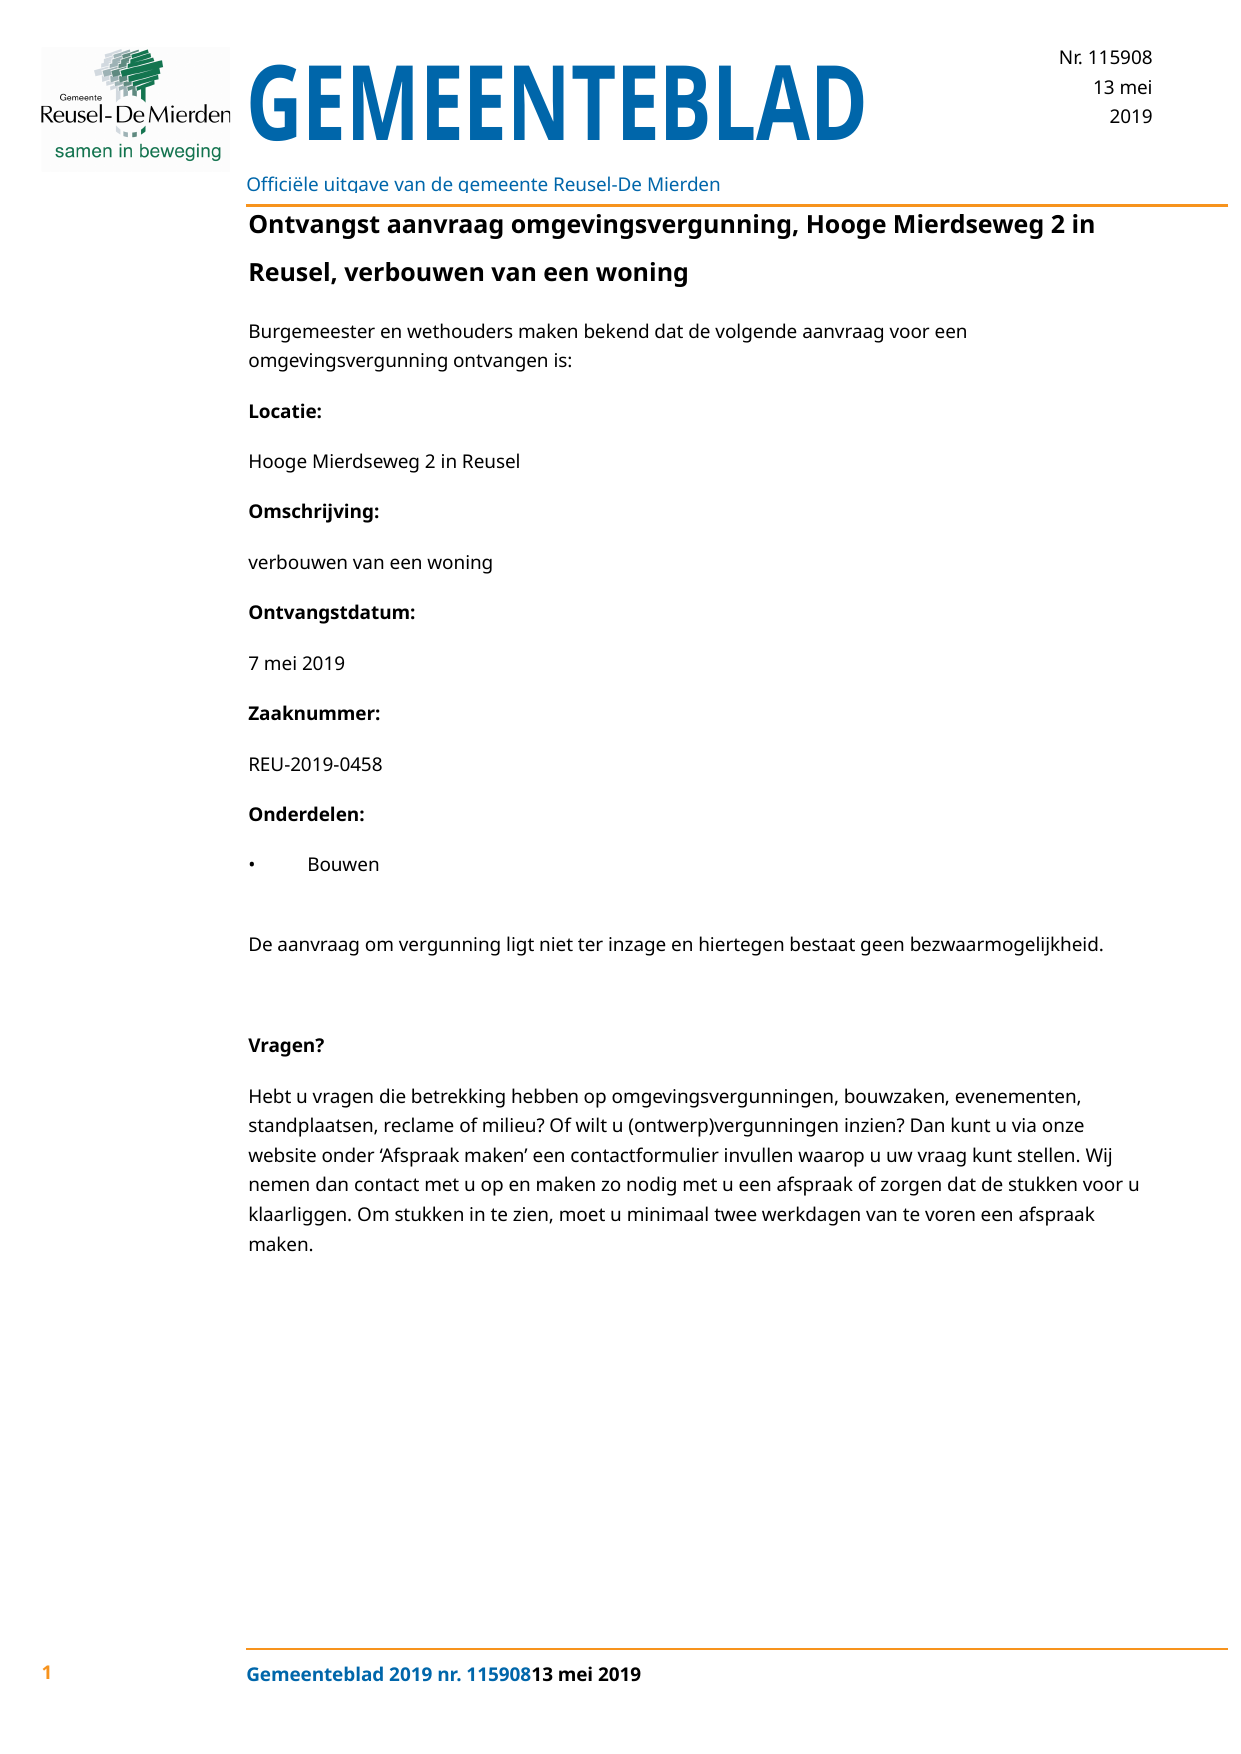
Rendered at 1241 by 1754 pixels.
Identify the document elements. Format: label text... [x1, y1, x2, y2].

text Onderdelen: [248, 801, 1152, 827]
text De aanvraag om vergunning ligt niet ter inzage en hiertegen bestaat geen bezwaarmogelijkheid. [248, 932, 1152, 957]
text Locatie: [248, 398, 1152, 424]
text Hooge Mierdseweg 2 in Reusel [248, 448, 1152, 474]
picture [41, 47, 231, 172]
text Hebt u vragen die betrekking hebben op omgevingsvergunningen, bouwzaken, evenementen, standplaatsen, reclame of milieu? Of wilt u (ontwerp)vergunningen inzien? Dan kunt u via onze website onder ‘Afspraak maken’ een contactformulier invullen waarop u uw vraag kunt stellen. Wij nemen dan contact met u op en maken zo nodig met u een afspraak of zorgen dat de stukken voor u klaarliggen. Om stukken in te zien, moet u minimaal twee werkdagen van te voren een afspraak maken. [248, 1083, 1152, 1257]
list Bouwen [248, 852, 1152, 877]
text 7 mei 2019 [248, 650, 1152, 676]
text verbouwen van een woning [248, 549, 1152, 575]
text Burgemeester en wethouders maken bekend dat de volgende aanvraag voor een omgevingsvergunning ontvangen is: [248, 318, 1152, 373]
text Vragen? [248, 1032, 1152, 1058]
text Ontvangst aanvraag omgevingsvergunning, Hooge Mierdseweg 2 in Reusel, verbouwen van een woning [248, 207, 1152, 288]
text REU-2019-0458 [248, 751, 1152, 777]
text Ontvangstdatum: [248, 599, 1152, 625]
text Omschrijving: [248, 499, 1152, 524]
text Zaaknummer: [248, 700, 1152, 726]
